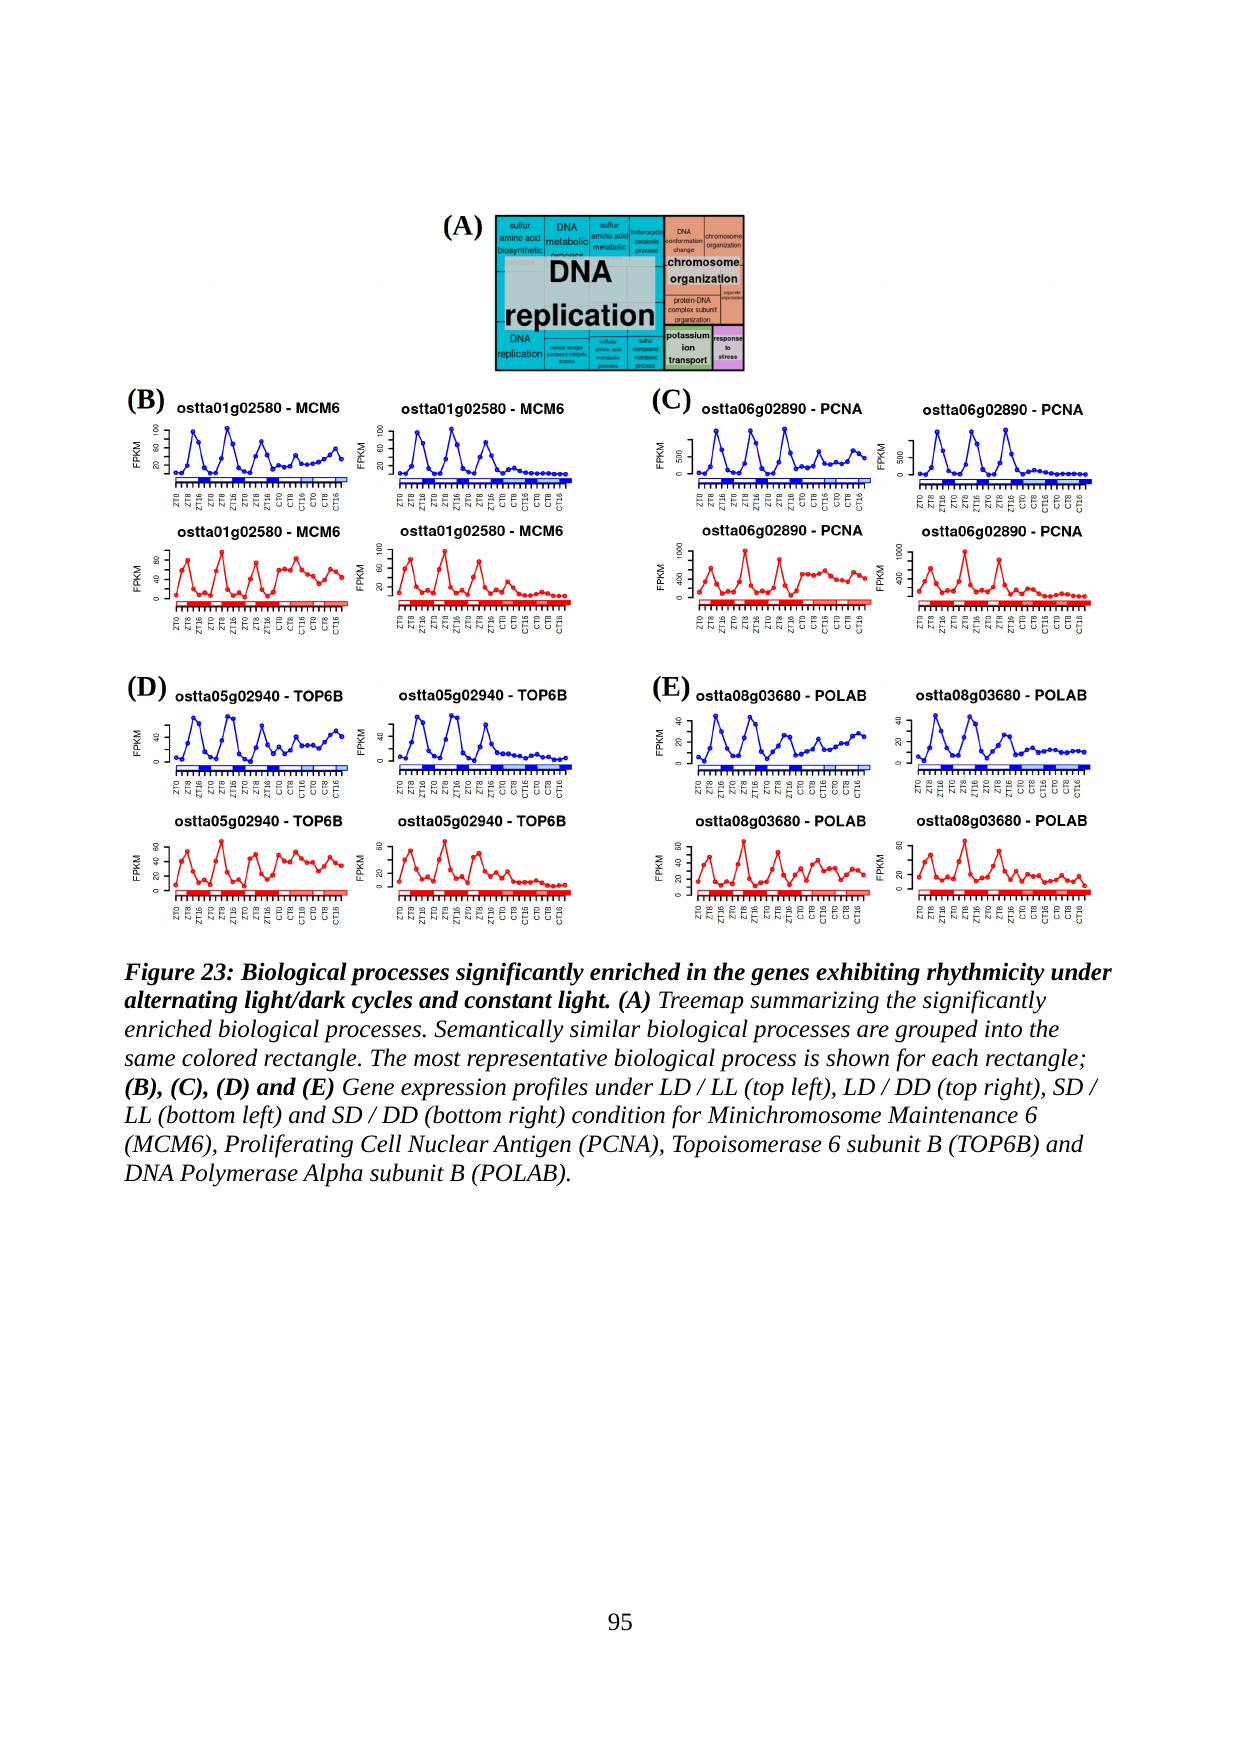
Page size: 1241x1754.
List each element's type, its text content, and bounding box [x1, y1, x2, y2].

picture [124, 188, 1117, 957]
text Figure 23: Biological processes significantly enriched in the genes exhibiting rhythmicity under alternating light/dark cycles and constant light. (A) Treemap summarizing the significantly enriched biological processes. Semantically similar biological processes are grouped into the same colored rectangle. The most representative biological process is shown for each rectangle; (B), (C), (D) and (E) Gene expression profiles under LD / LL (top left), LD / DD (top right), SD / LL (bottom left) and SD / DD (bottom right) condition for Minichromosome Maintenance 6 (MCM6), Proliferating Cell Nuclear Antigen (PCNA), Topoisomerase 6 subunit B (TOP6B) and DNA Polymerase Alpha subunit B (POLAB). [124, 957, 1116, 1187]
